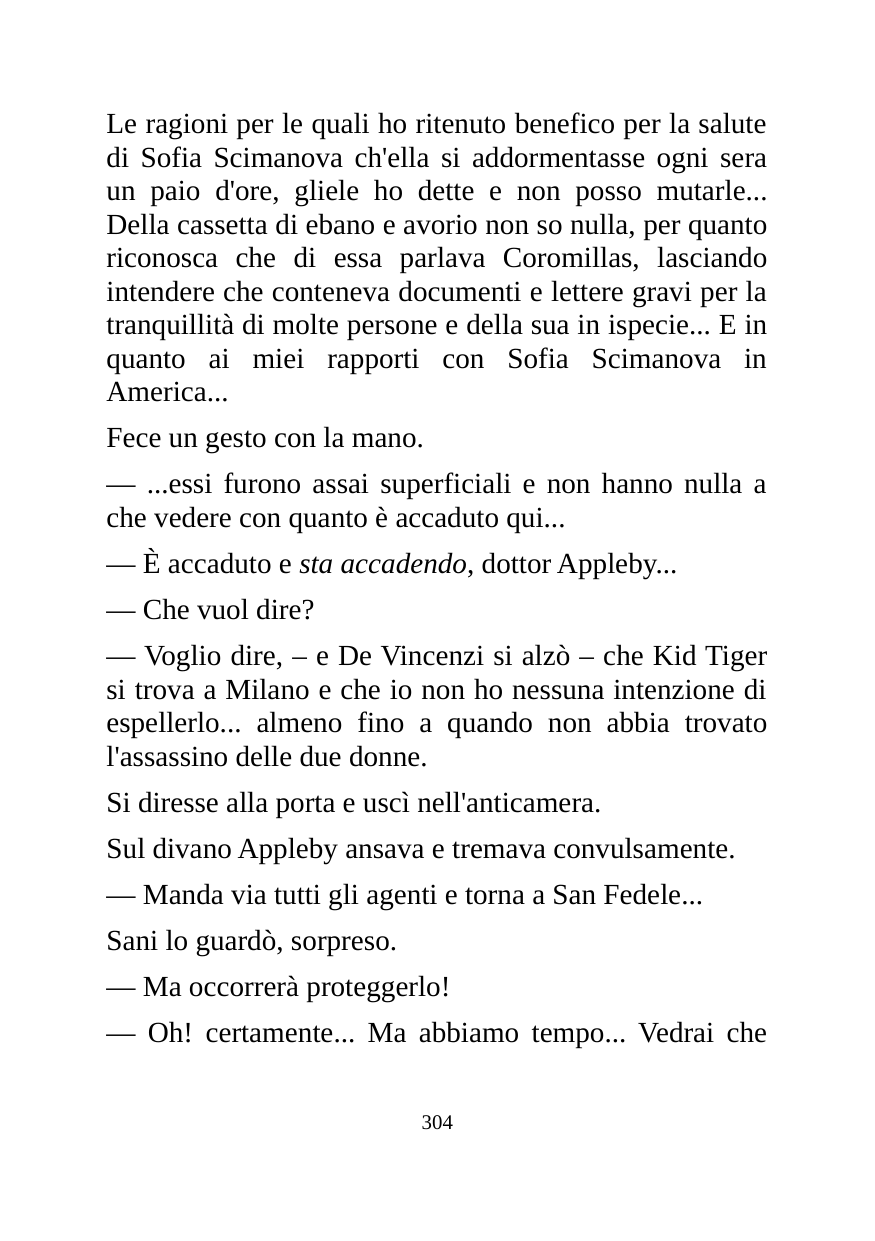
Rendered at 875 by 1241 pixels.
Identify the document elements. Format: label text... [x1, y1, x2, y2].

text — È accaduto e sta accadendo, dottor Appleby... [106, 546, 768, 580]
text Sul divano Appleby ansava e tremava convulsamente. [106, 831, 768, 864]
text — Oh! certamente... Ma abbiamo tempo... Vedrai che [106, 1015, 768, 1049]
text — Manda via tutti gli agenti e torna a San Fedele... [106, 877, 768, 911]
text Le ragioni per le quali ho ritenuto benefico per la salute di Sofia Scimanova ch'ella si addormentasse ogni sera un paio d'ore, gliele ho dette e non posso mutarle... Della cassetta di ebano e avorio non so nulla, per quanto riconosca che di essa parlava Coromillas, lasciando intendere che conteneva documenti e lettere gravi per la tranquillità di molte persone e della sua in ispecie... E in quanto ai miei rapporti con Sofia Scimanova in America... [106, 106, 768, 408]
text Sani lo guardò, sorpreso. [106, 923, 768, 957]
text — Ma occorrerà proteggerlo! [106, 969, 768, 1003]
text Fece un gesto con la mano. [106, 421, 768, 454]
text — Che vuol dire? [106, 592, 768, 626]
text — Voglio dire, – e De Vincenzi si alzò – che Kid Tiger si trova a Milano e che io non ho nessuna intenzione di espellerlo... almeno fino a quando non abbia trovato l'assassino delle due donne. [106, 638, 768, 772]
text — ...essi furono assai superficiali e non hanno nulla a che vedere con quanto è accaduto qui... [106, 467, 768, 534]
text Si diresse alla porta e uscì nell'anticamera. [106, 785, 768, 818]
